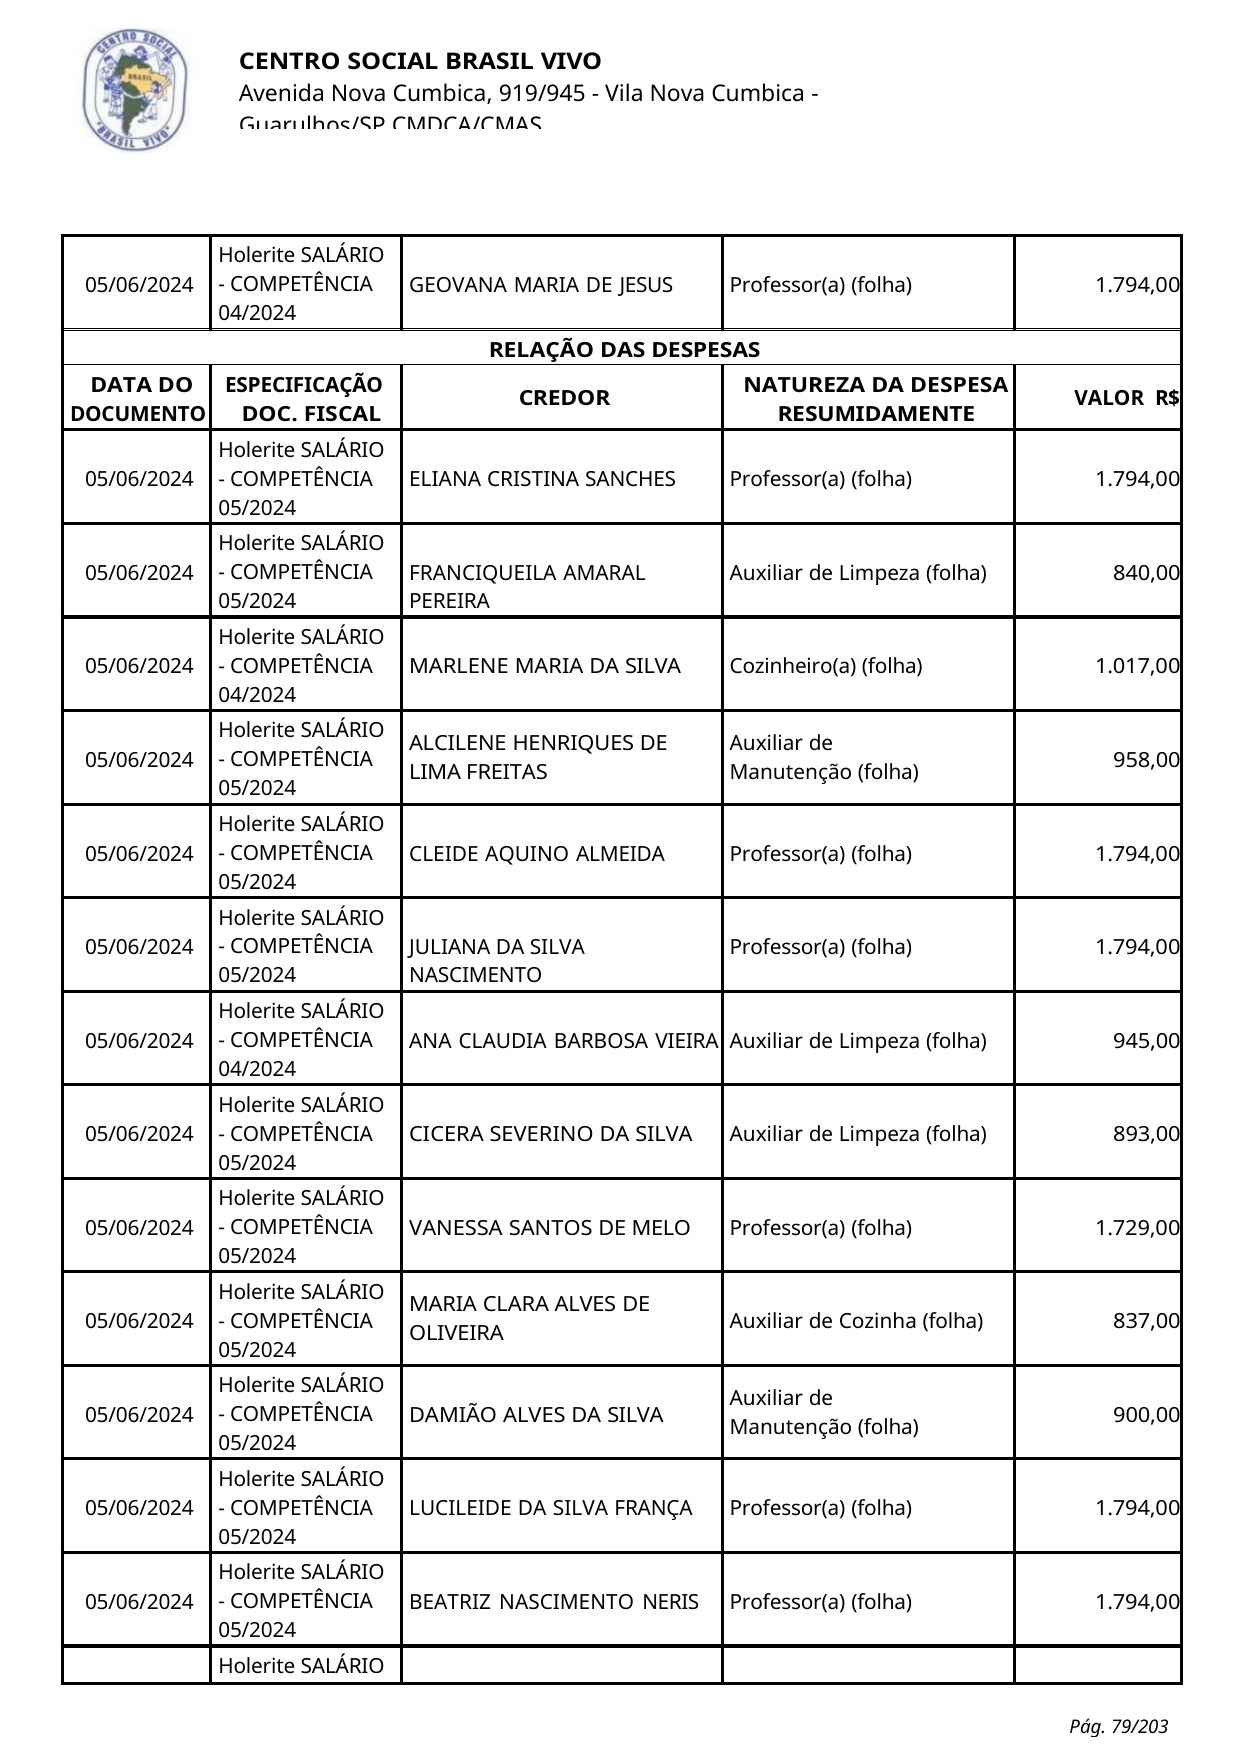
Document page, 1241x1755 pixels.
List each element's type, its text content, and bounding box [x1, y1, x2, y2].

table_cell 05/06/2024 [64, 1273, 209, 1364]
table_cell Professor(a) (folha) [724, 1180, 1013, 1270]
table_cell CREDOR [403, 365, 721, 428]
table_cell NATUREZA DA DESPESA RESUMIDAMENTE [724, 365, 1013, 428]
table_cell 05/06/2024 [64, 899, 209, 989]
table_cell 1.729,00 [1016, 1180, 1180, 1270]
table_cell 05/06/2024 [64, 525, 209, 615]
table_cell VALOR R$ [1016, 365, 1180, 428]
table_cell ALCILENE HENRIQUES DE LIMA FREITAS [403, 712, 721, 802]
table_cell 1.794,00 [1016, 1460, 1180, 1551]
table_cell Holerite SALÁRIO - COMPETÊNCIA 05/2024 [212, 1460, 400, 1551]
table_cell MARLENE MARIA DA SILVA [403, 619, 721, 709]
table_cell FRANCIQUEILA AMARAL PEREIRA [403, 525, 721, 615]
table_cell Holerite SALÁRIO - COMPETÊNCIA 04/2024 [212, 993, 400, 1083]
table_cell Holerite SALÁRIO [212, 1648, 400, 1682]
table_cell Holerite SALÁRIO - COMPETÊNCIA 04/2024 [212, 619, 400, 709]
table_cell 1.794,00 [1016, 1554, 1180, 1644]
table_cell Professor(a) (folha) [724, 806, 1013, 896]
table_cell CLEIDE AQUINO ALMEIDA [403, 806, 721, 896]
table_cell 1.017,00 [1016, 619, 1180, 709]
table_cell DATA DO DOCUMENTO [64, 365, 209, 428]
table_cell JULIANA DA SILVA NASCIMENTO [403, 899, 721, 989]
table_cell Professor(a) (folha) [724, 431, 1013, 522]
table_cell 1.794,00 [1016, 899, 1180, 989]
table_cell BEATRIZ NASCIMENTO NERIS [403, 1554, 721, 1644]
table_cell ELIANA CRISTINA SANCHES [403, 431, 721, 522]
table_cell ANA CLAUDIA BARBOSA VIEIRA [403, 993, 721, 1083]
table_cell 958,00 [1016, 712, 1180, 802]
table_cell 05/06/2024 [64, 1460, 209, 1551]
table_cell 05/06/2024 [64, 806, 209, 896]
table_cell [64, 1648, 209, 1682]
table_cell Professor(a) (folha) [724, 1554, 1013, 1644]
table_cell Holerite SALÁRIO - COMPETÊNCIA 05/2024 [212, 431, 400, 522]
table_cell 05/06/2024 [64, 1554, 209, 1644]
table_header Holerite SALÁRIO - COMPETÊNCIA 04/2024 [212, 237, 400, 327]
table_cell 05/06/2024 [64, 993, 209, 1083]
table_cell 945,00 [1016, 993, 1180, 1083]
table_cell Holerite SALÁRIO - COMPETÊNCIA 05/2024 [212, 1180, 400, 1270]
table_cell Professor(a) (folha) [724, 899, 1013, 989]
table_cell [724, 1648, 1013, 1682]
table_cell Holerite SALÁRIO - COMPETÊNCIA 05/2024 [212, 1367, 400, 1457]
table_cell Cozinheiro(a) (folha) [724, 619, 1013, 709]
table_cell VANESSA SANTOS DE MELO [403, 1180, 721, 1270]
table_cell Auxiliar de Manutenção (folha) [724, 1367, 1013, 1457]
table_header Professor(a) (folha) [724, 237, 1013, 327]
table_cell 1.794,00 [1016, 431, 1180, 522]
table_cell CICERA SEVERINO DA SILVA [403, 1086, 721, 1177]
table_header 05/06/2024 [64, 237, 209, 327]
table_cell 840,00 [1016, 525, 1180, 615]
table_cell 837,00 [1016, 1273, 1180, 1364]
table_cell 893,00 [1016, 1086, 1180, 1177]
table_cell Holerite SALÁRIO - COMPETÊNCIA 05/2024 [212, 1273, 400, 1364]
table_cell [403, 1648, 721, 1682]
table_cell DAMIÃO ALVES DA SILVA [403, 1367, 721, 1457]
table_cell MARIA CLARA ALVES DE OLIVEIRA [403, 1273, 721, 1364]
table_cell Holerite SALÁRIO - COMPETÊNCIA 05/2024 [212, 1554, 400, 1644]
table_cell [1016, 1648, 1180, 1682]
table_cell 1.794,00 [1016, 806, 1180, 896]
table_cell LUCILEIDE DA SILVA FRANÇA [403, 1460, 721, 1551]
table_header 1.794,00 [1016, 237, 1180, 327]
table_cell Auxiliar de Limpeza (folha) [724, 993, 1013, 1083]
table_cell Holerite SALÁRIO - COMPETÊNCIA 05/2024 [212, 899, 400, 989]
table_cell 05/06/2024 [64, 1180, 209, 1270]
table_cell Holerite SALÁRIO - COMPETÊNCIA 05/2024 [212, 712, 400, 802]
table_cell 05/06/2024 [64, 1367, 209, 1457]
table_cell Auxiliar de Cozinha (folha) [724, 1273, 1013, 1364]
table_cell Professor(a) (folha) [724, 1460, 1013, 1551]
table_header GEOVANA MARIA DE JESUS [403, 237, 721, 327]
table_cell ESPECIFICAÇÃO DOC. FISCAL [212, 365, 400, 428]
table_cell 05/06/2024 [64, 431, 209, 522]
table_cell RELAÇÃO DAS DESPESAS [64, 331, 1180, 364]
table_cell Auxiliar de Limpeza (folha) [724, 525, 1013, 615]
table_cell Holerite SALÁRIO - COMPETÊNCIA 05/2024 [212, 1086, 400, 1177]
table_cell 900,00 [1016, 1367, 1180, 1457]
table_cell Holerite SALÁRIO - COMPETÊNCIA 05/2024 [212, 806, 400, 896]
table_cell Holerite SALÁRIO - COMPETÊNCIA 05/2024 [212, 525, 400, 615]
table_cell Auxiliar de Limpeza (folha) [724, 1086, 1013, 1177]
table_cell Auxiliar de Manutenção (folha) [724, 712, 1013, 802]
table_cell 05/06/2024 [64, 1086, 209, 1177]
table_cell 05/06/2024 [64, 712, 209, 802]
table_cell 05/06/2024 [64, 619, 209, 709]
